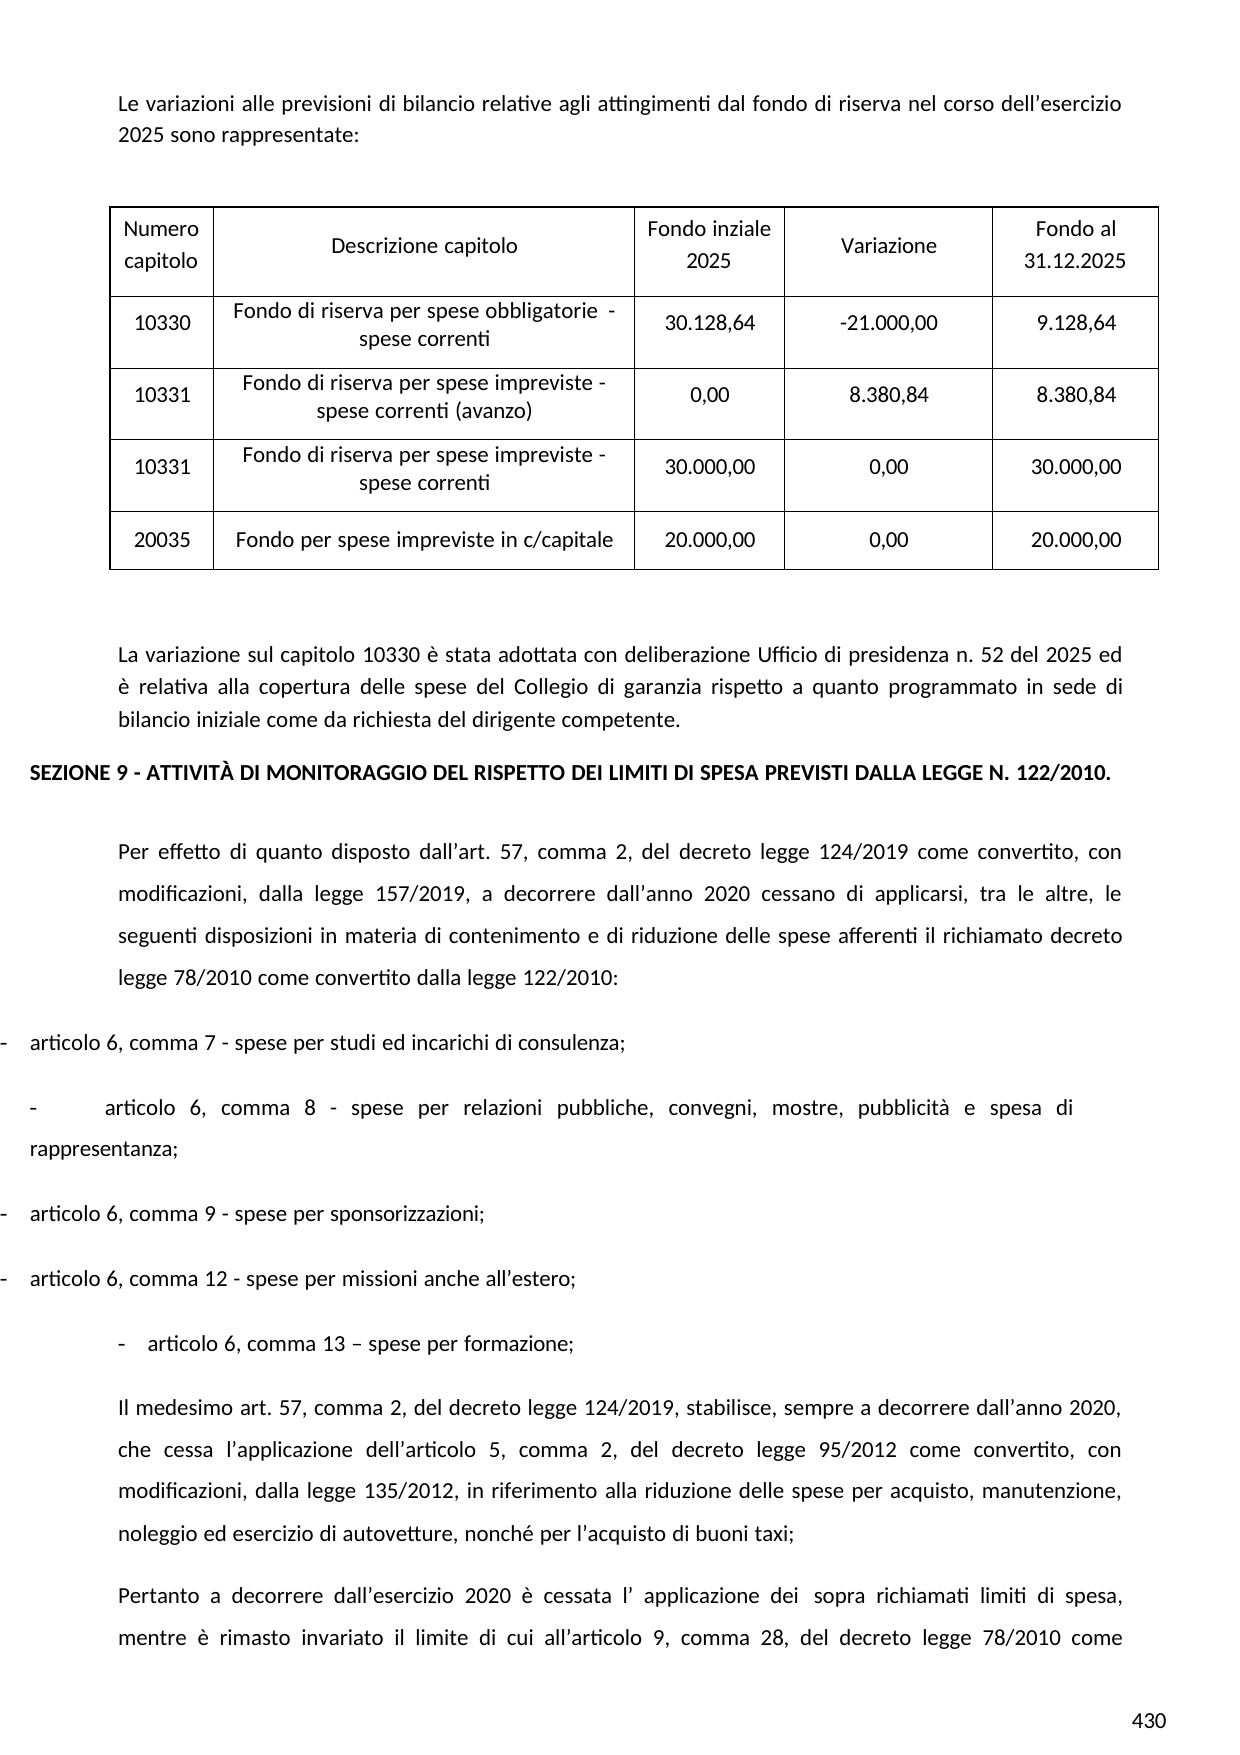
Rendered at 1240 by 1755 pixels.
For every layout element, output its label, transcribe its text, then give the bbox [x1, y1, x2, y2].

list articolo 6, comma 9 - spese per sponsorizzazioni; [0, 1197, 1210, 1228]
table_cell Fondo di riserva per spese obbligatorie - spese correnti [214, 297, 634, 367]
table_cell 20.000,00 [993, 512, 1158, 569]
text La variazione sul capitolo 10330 è stata adottata con deliberazione Ufficio di presidenza n. 52 del 2025 ed è relativa alla copertura delle spese del Collegio di garanzia rispetto a quanto programmato in sede di bilancio iniziale come da richiesta del dirigente competente. [118, 640, 1123, 733]
table_cell 0,00 [635, 369, 784, 439]
table_cell -21.000,00 [785, 297, 992, 367]
table_cell Fondo di riserva per spese impreviste - spese correnti [214, 440, 634, 511]
table_cell 30.128,64 [635, 297, 784, 367]
table_header Fondo inziale 2025 [635, 208, 784, 296]
subtitle SEZIONE 9 - ATTIVITÀ DI MONITORAGGIO DEL RISPETTO DEI LIMITI DI SPESA PREVISTI DALLA LEGGE N. 122/2010. [29, 758, 1122, 786]
table_cell 10331 [111, 440, 213, 511]
text Il medesimo art. 57, comma 2, del decreto legge 124/2019, stabilisce, sempre a decorrere dall’anno 2020, che cessa l’applicazione dell’articolo 5, comma 2, del decreto legge 95/2012 come convertito, con modificazioni, dalla legge 135/2012, in riferimento alla riduzione delle spese per acquisto, manutenzione, noleggio ed esercizio di autovetture, nonché per l’acquisto di buoni taxi; [118, 1393, 1122, 1547]
table_cell 30.000,00 [635, 440, 784, 511]
table_cell 9.128,64 [993, 297, 1158, 367]
text Pertanto a decorrere dall’esercizio 2020 è cessata l’ applicazione dei sopra richiamati limiti di spesa, mentre è rimasto invariato il limite di cui all’articolo 9, comma 28, del decreto legge 78/2010 come [118, 1581, 1123, 1651]
list articolo 6, comma 12 - spese per missioni anche all’estero; [0, 1262, 1210, 1293]
table_header Fondo al 31.12.2025 [993, 208, 1158, 296]
table_cell 10330 [111, 297, 213, 367]
text Per effetto di quanto disposto dall’art. 57, comma 2, del decreto legge 124/2019 come convertito, con modificazioni, dalla legge 157/2019, a decorrere dall’anno 2020 cessano di applicarsi, tra le altre, le seguenti disposizioni in materia di contenimento e di riduzione delle spese afferenti il richiamato decreto legge 78/2010 come convertito dalla legge 122/2010: [118, 837, 1122, 991]
list articolo 6, comma 8 - spese per relazioni pubbliche, convegni, mostre, pubblicità e spesa di rappresentanza; [29, 1091, 1122, 1162]
table_cell 20035 [111, 512, 213, 569]
table_cell 20.000,00 [635, 512, 784, 569]
table_cell 8.380,84 [993, 369, 1158, 439]
table_cell 0,00 [785, 512, 992, 569]
table_cell Fondo per spese impreviste in c/capitale [214, 512, 634, 569]
text Le variazioni alle previsioni di bilancio relative agli attingimenti dal fondo di riserva nel corso dell’esercizio 2025 sono rappresentate: [118, 89, 1122, 148]
table_cell 0,00 [785, 440, 992, 511]
table_cell 8.380,84 [785, 369, 992, 439]
list articolo 6, comma 7 - spese per studi ed incarichi di consulenza; [0, 1026, 1210, 1057]
list articolo 6, comma 13 – spese per formazione; [118, 1327, 1210, 1359]
table_header Variazione [785, 208, 992, 296]
table_cell 30.000,00 [993, 440, 1158, 511]
table_cell 10331 [111, 369, 213, 439]
table_header Descrizione capitolo [214, 208, 634, 296]
table_header Numero capitolo [111, 208, 213, 296]
table_cell Fondo di riserva per spese impreviste - spese correnti (avanzo) [214, 369, 634, 439]
